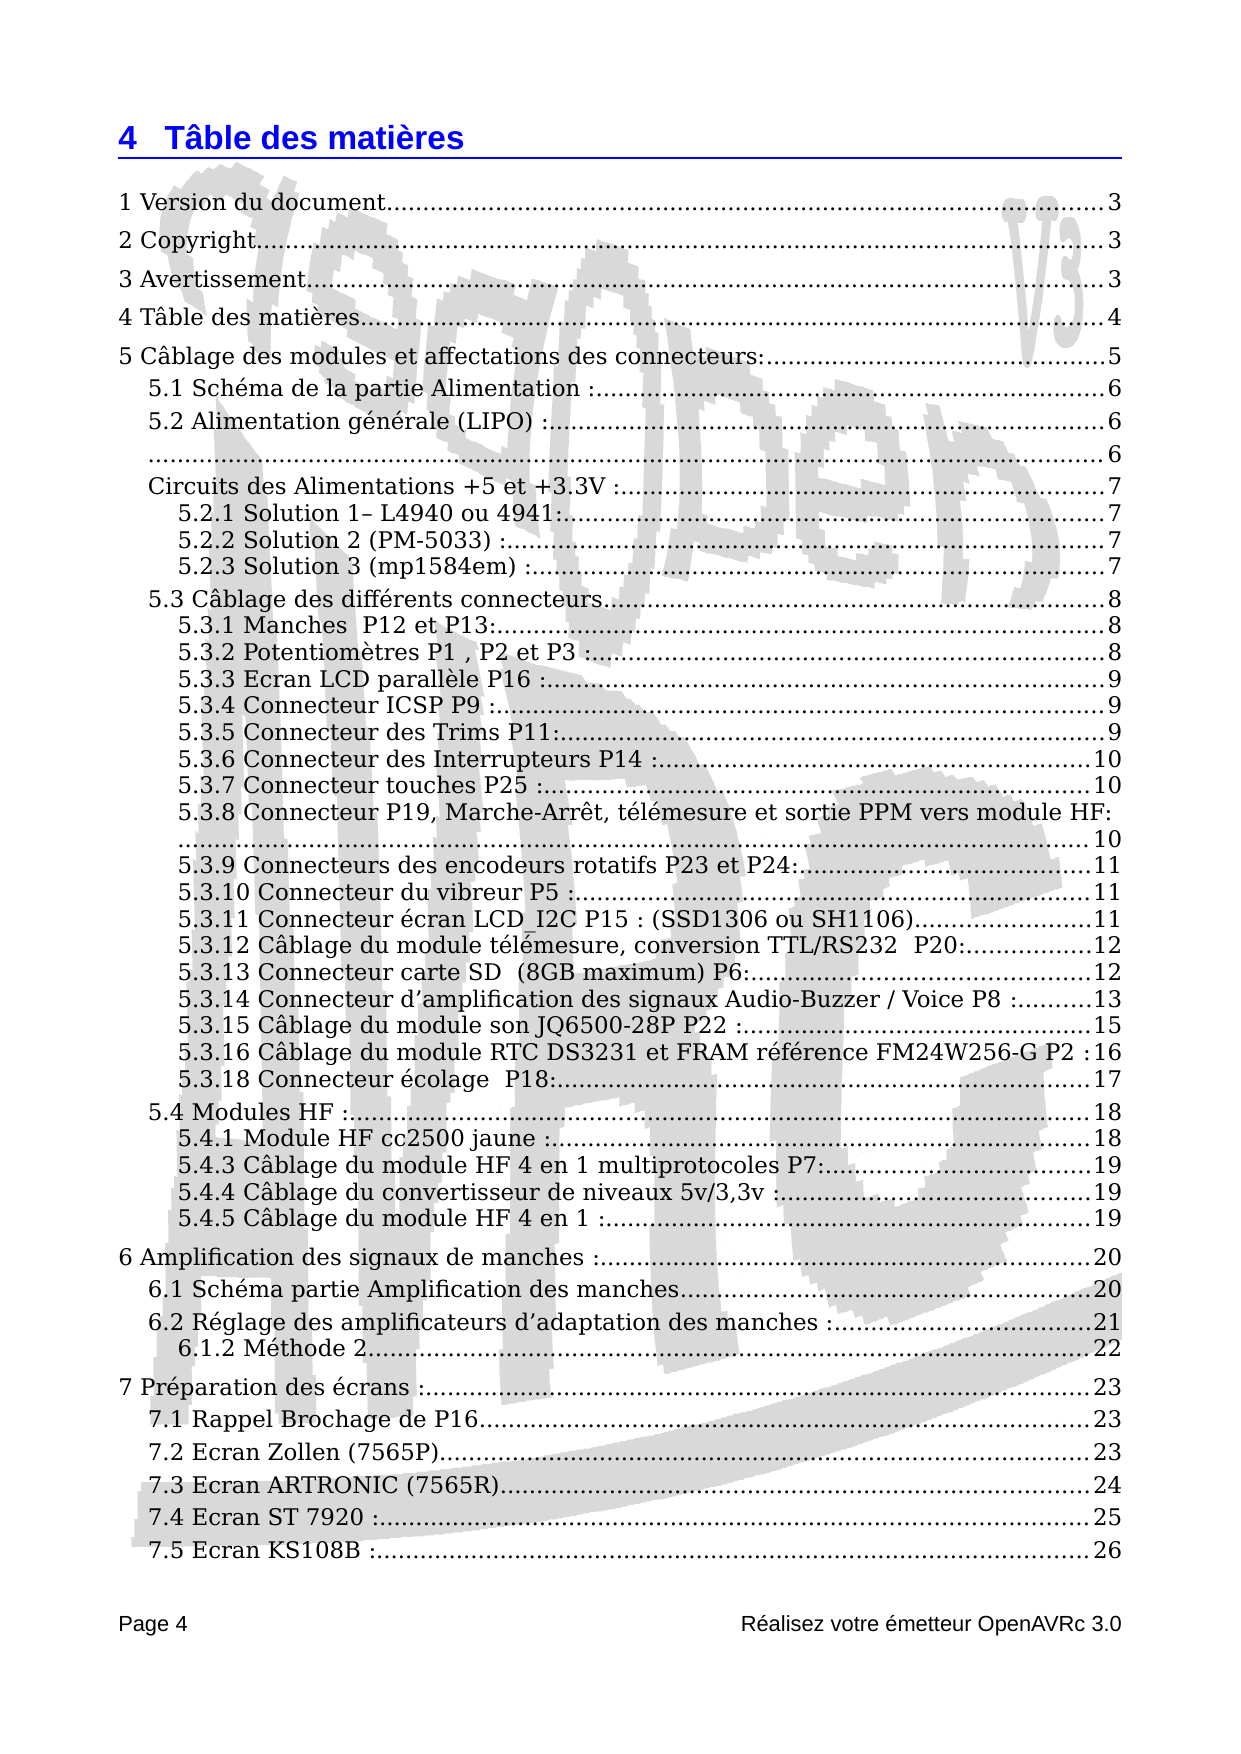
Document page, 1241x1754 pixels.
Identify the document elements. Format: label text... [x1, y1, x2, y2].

text 7.4 Ecran ST 7920 : 25 [148, 1504, 1122, 1531]
text 6 Amplification des signaux de manches : 20 [118, 1244, 1122, 1270]
text 6.2 Réglage des amplificateurs d’adaptation des manches : 21 [148, 1309, 1122, 1336]
text 5.4.4 Câblage du convertisseur de niveaux 5v/3,3v : 19 [177, 1179, 1122, 1205]
text 2 Copyright 3 [118, 228, 1122, 254]
text 7.3 Ecran ARTRONIC (7565R) 24 [148, 1472, 1122, 1498]
text 6.1 Schéma partie Amplification des manches 20 [148, 1276, 1122, 1303]
text 5.4.3 Câblage du module HF 4 en 1 multiprotocoles P7: 19 [177, 1152, 1122, 1179]
text 5.3.4 Connecteur ICSP P9 : 9 [177, 693, 1122, 719]
text 5.3.10 Connecteur du vibreur P5 : 11 [177, 879, 1122, 906]
text 5.2.2 Solution 2 (PM-5033) : 7 [177, 527, 1122, 553]
text 7 Préparation des écrans : 23 [118, 1374, 1122, 1401]
subtitle 4 Tâble des matières [118, 118, 1122, 157]
text 5.3.8 Connecteur P19, Marche-Arrêt, télémesure et sortie PPM vers module HF: 10 [177, 799, 1122, 853]
text 5.3.1 Manches P12 et P13: 8 [177, 613, 1122, 639]
text 3 Avertissement 3 [118, 266, 1122, 293]
text 5.3.18 Connecteur écolage P18: 17 [177, 1066, 1122, 1093]
text 5.3.2 Potentiomètres P1 , P2 et P3 : 8 [177, 639, 1122, 666]
text 5.3.5 Connecteur des Trims P11: 9 [177, 719, 1122, 746]
text 5.2.1 Solution 1– L4940 ou 4941: 7 [177, 500, 1122, 527]
text 7.2 Ecran Zollen (7565P) 23 [148, 1439, 1122, 1466]
text 7.5 Ecran KS108B : 26 [148, 1537, 1122, 1564]
text 5.3.14 Connecteur d’amplification des signaux Audio-Buzzer / Voice P8 : 13 [177, 986, 1122, 1013]
text 5.3.11 Connecteur écran LCD_I2C P15 : (SSD1306 ou SH1106) 11 [177, 906, 1122, 933]
text 6.1.2 Méthode 2 22 [177, 1336, 1122, 1362]
text 5.3.16 Câblage du module RTC DS3231 et FRAM référence FM24W256-G P2 : 16 [177, 1039, 1122, 1066]
text 5.3.7 Connecteur touches P25 : 10 [177, 773, 1122, 799]
text 5.3.9 Connecteurs des encodeurs rotatifs P23 et P24: 11 [177, 853, 1122, 879]
text 5.2.3 Solution 3 (mp1584em) : 7 [177, 553, 1122, 580]
text 5.4 Modules HF : 18 [148, 1099, 1122, 1125]
text 5.1 Schéma de la partie Alimentation : 6 [148, 376, 1122, 402]
text 5.4.5 Câblage du module HF 4 en 1 : 19 [177, 1205, 1122, 1232]
text 5.4.1 Module HF cc2500 jaune : 18 [177, 1125, 1122, 1152]
text 5.3.6 Connecteur des Interrupteurs P14 : 10 [177, 746, 1122, 773]
text 5.3.15 Câblage du module son JQ6500-28P P22 : 15 [177, 1013, 1122, 1039]
text 4 Tâble des matières 4 [118, 304, 1122, 331]
text Circuits des Alimentations +5 et +3.3V : 7 [148, 473, 1122, 500]
text 5 Câblage des modules et affectations des connecteurs: 5 [118, 343, 1122, 370]
text 5.3.13 Connecteur carte SD (8GB maximum) P6: 12 [177, 959, 1122, 986]
text 5.3 Câblage des différents connecteurs 8 [148, 586, 1122, 613]
text 5.2 Alimentation générale (LIPO) : 6 [148, 408, 1122, 435]
text 1 Version du document 3 [118, 189, 1122, 216]
text 6 [148, 441, 1122, 467]
text 5.3.3 Ecran LCD parallèle P16 : 9 [177, 666, 1122, 693]
text 7.1 Rappel Brochage de P16 23 [148, 1407, 1122, 1433]
text 5.3.12 Câblage du module télémesure, conversion TTL/RS232 P20: 12 [177, 933, 1122, 959]
